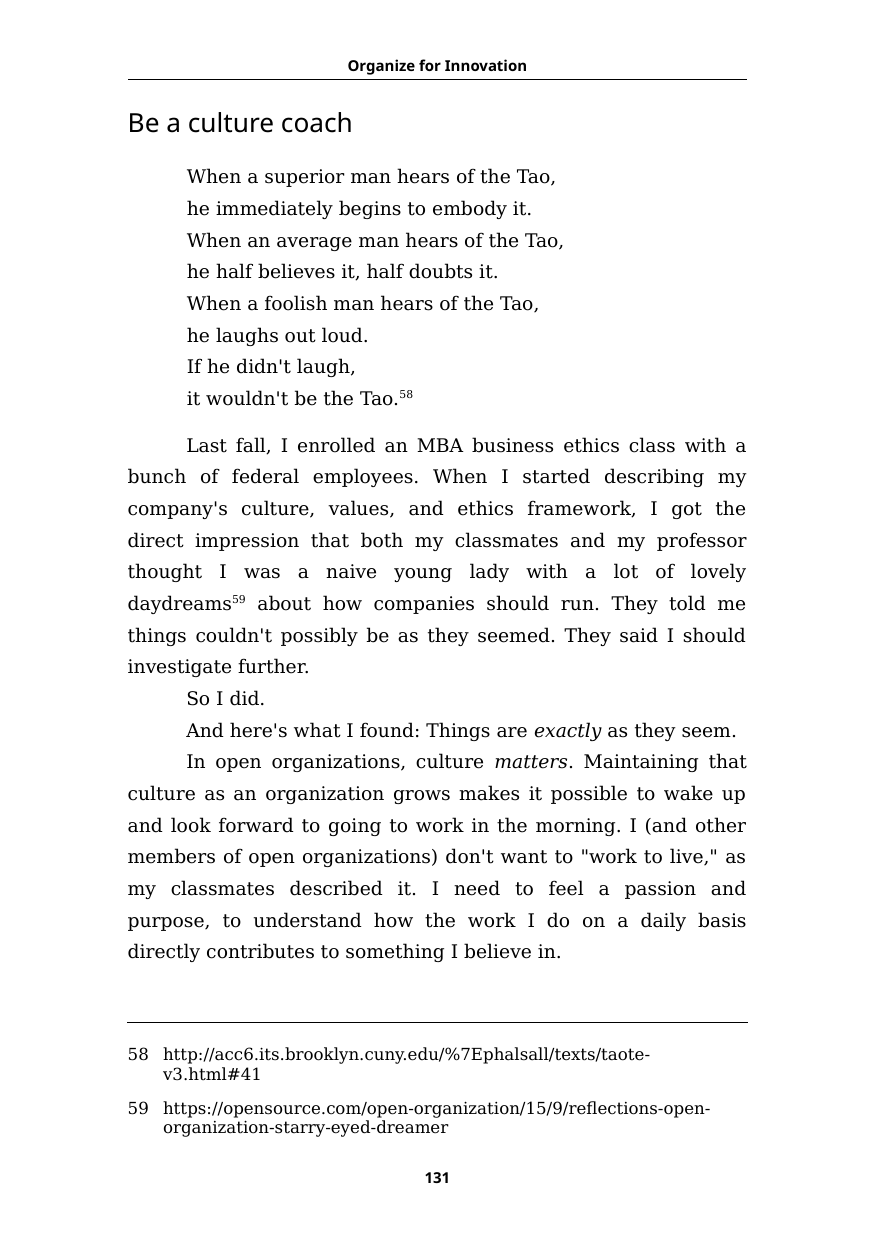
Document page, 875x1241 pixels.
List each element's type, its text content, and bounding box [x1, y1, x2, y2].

text So I did. [127, 688, 747, 710]
text And here's what I found: Things are exactly as they seem. [127, 720, 747, 742]
text When a superior man hears of the Tao, he immediately begins to embody it. When an average man hears of the Tao, he half believes it, half doubts it. When a foolish man hears of the Tao, he laughs out loud. If he didn't laugh, it wouldn't be the Tao. [187, 167, 688, 410]
text http://acc6.its.brooklyn.cuny.edu/%7Ephalsall/texts/taote-v3.html#41 [127, 1045, 747, 1084]
text https://opensource.com/open-organization/15/9/reflections-open-organization-starry-eyed-dreamer [127, 1099, 747, 1138]
text In open organizations, culture matters. Maintaining that culture as an organization grows makes it possible to wake up and look forward to going to work in the morning. I (and other members of open organizations) don't want to "work to live," as my classmates described it. I need to feel a passion and purpose, to understand how the work I do on a daily basis directly contributes to something I believe in. [127, 752, 747, 963]
text Last fall, I enrolled an MBA business ethics class with a bunch of federal employees. When I started describing my company's culture, values, and ethics framework, I got the direct impression that both my classmates and my professor thought I was a naive young lady with a lot of lovely daydreams about how companies should run. They told me things couldn't possibly be as they seemed. They said I should investigate further. [127, 435, 747, 678]
subtitle Be a culture coach [127, 109, 747, 139]
